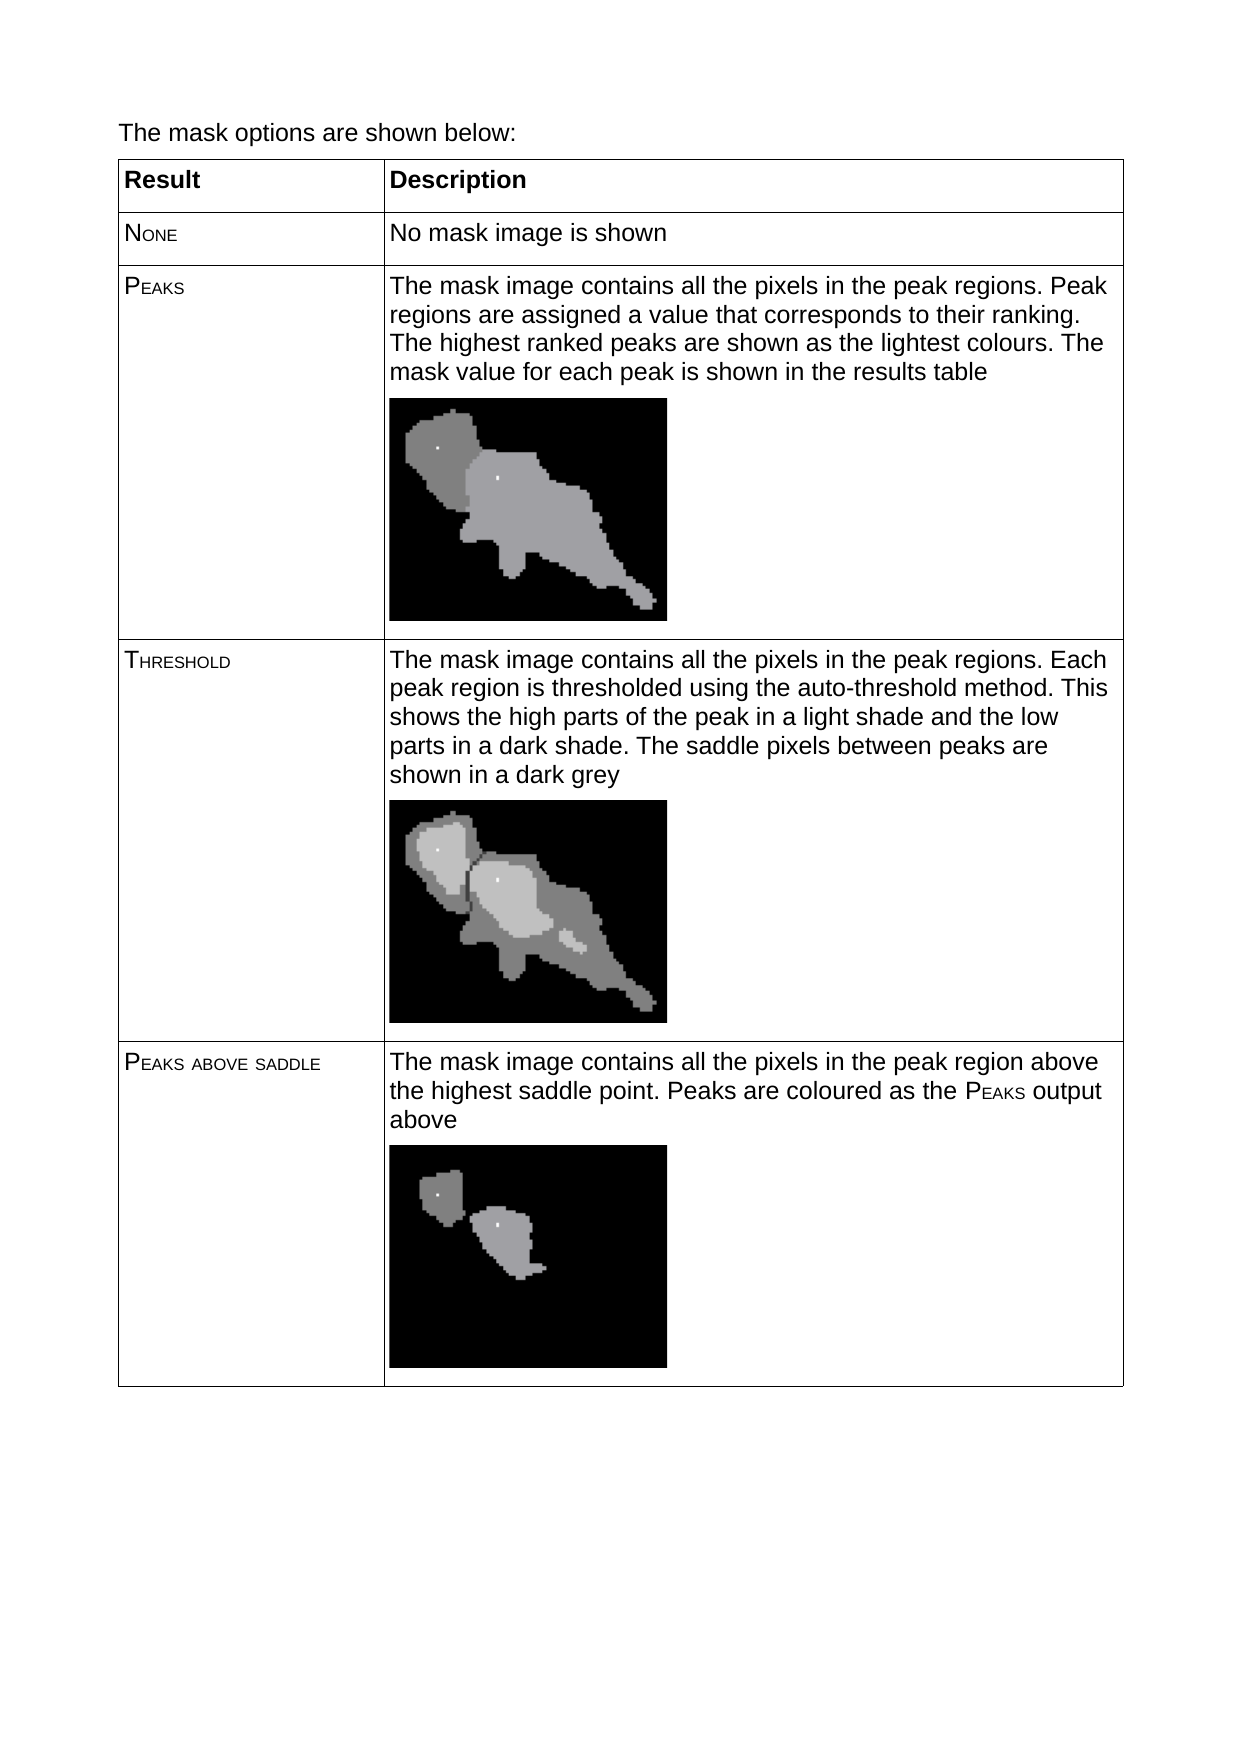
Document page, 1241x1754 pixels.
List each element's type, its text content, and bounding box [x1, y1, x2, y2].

picture [389, 800, 668, 1023]
table_cell Peaks above saddle [119, 1042, 384, 1386]
table_cell None [119, 213, 384, 265]
table_cell The mask image contains all the pixels in the peak regions. Peak regions are assigned a value that corresponds to their ranking. The highest ranked peaks are shown as the lightest colours. The mask value for each peak is shown in the results table [385, 266, 1123, 639]
table_header Description [385, 160, 1123, 212]
text The mask options are shown below: [118, 118, 1122, 147]
table_cell The mask image contains all the pixels in the peak region above the highest saddle point. Peaks are coloured as the Peaks output above [385, 1042, 1123, 1386]
table_header Result [119, 160, 384, 212]
table_cell The mask image contains all the pixels in the peak regions. Each peak region is thresholded using the auto-threshold method. This shows the high parts of the peak in a light shade and the low parts in a dark shade. The saddle pixels between peaks are shown in a dark grey [385, 640, 1123, 1041]
picture [389, 1145, 668, 1368]
table_cell Peaks [119, 266, 384, 639]
picture [389, 398, 668, 621]
table_cell No mask image is shown [385, 213, 1123, 265]
table_cell Threshold [119, 640, 384, 1041]
